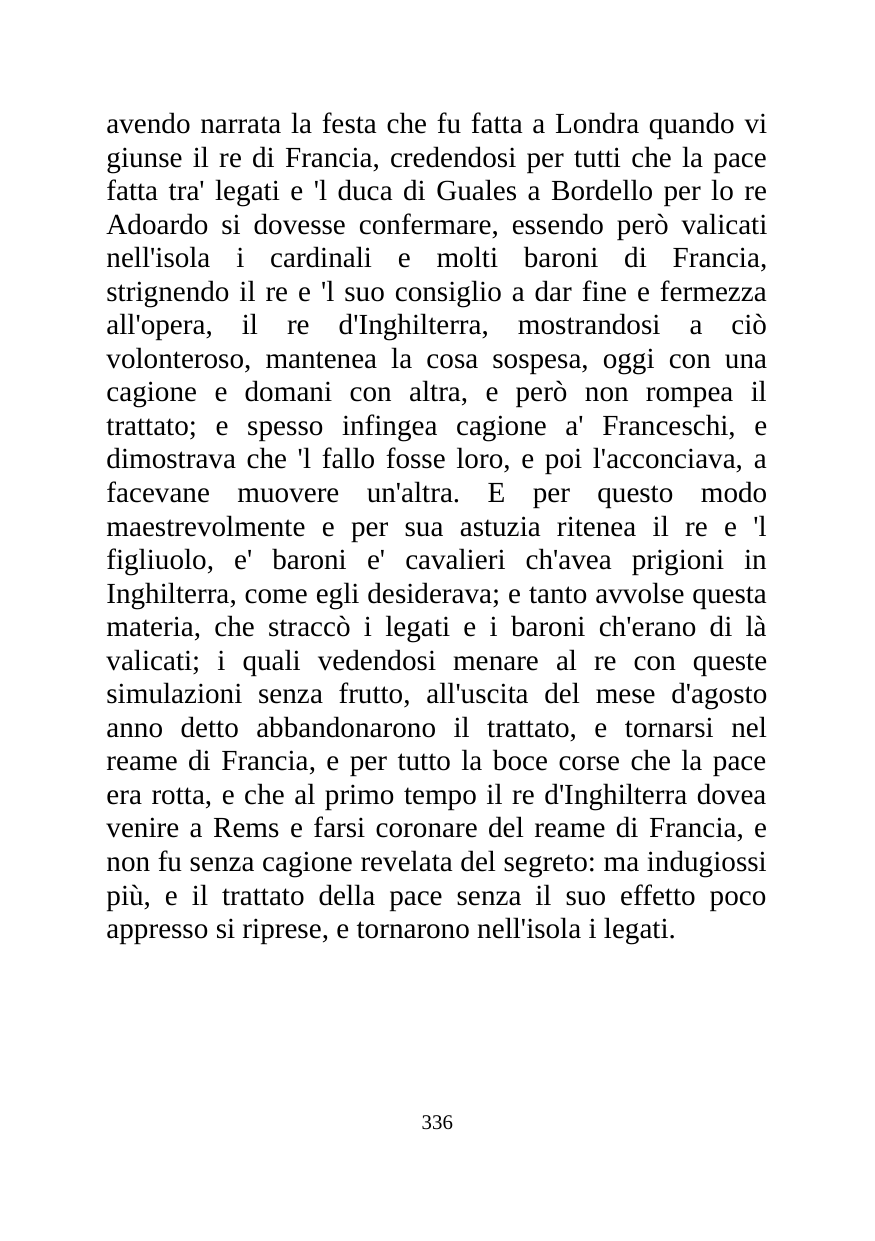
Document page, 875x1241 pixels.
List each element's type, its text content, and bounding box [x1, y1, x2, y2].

text avendo narrata la festa che fu fatta a Londra quando vi giunse il re di Francia, credendosi per tutti che la pace fatta tra' legati e 'l duca di Guales a Bordello per lo re Adoardo si dovesse confermare, essendo però valicati nell'isola i cardinali e molti baroni di Francia, strignendo il re e 'l suo consiglio a dar fine e fermezza all'opera, il re d'Inghilterra, mostrandosi a ciò volonteroso, mantenea la cosa sospesa, oggi con una cagione e domani con altra, e però non rompea il trattato; e spesso infingea cagione a' Franceschi, e dimostrava che 'l fallo fosse loro, e poi l'acconciava, a facevane muovere un'altra. E per questo modo maestrevolmente e per sua astuzia ritenea il re e 'l figliuolo, e' baroni e' cavalieri ch'avea prigioni in Inghilterra, come egli desiderava; e tanto avvolse questa materia, che straccò i legati e i baroni ch'erano di là valicati; i quali vedendosi menare al re con queste simulazioni senza frutto, all'uscita del mese d'agosto anno detto abbandonarono il trattato, e tornarsi nel reame di Francia, e per tutto la boce corse che la pace era rotta, e che al primo tempo il re d'Inghilterra dovea venire a Rems e farsi coronare del reame di Francia, e non fu senza cagione revelata del segreto: ma indugiossi più, e il trattato della pace senza il suo effetto poco appresso si riprese, e tornarono nell'isola i legati. [106, 106, 768, 945]
